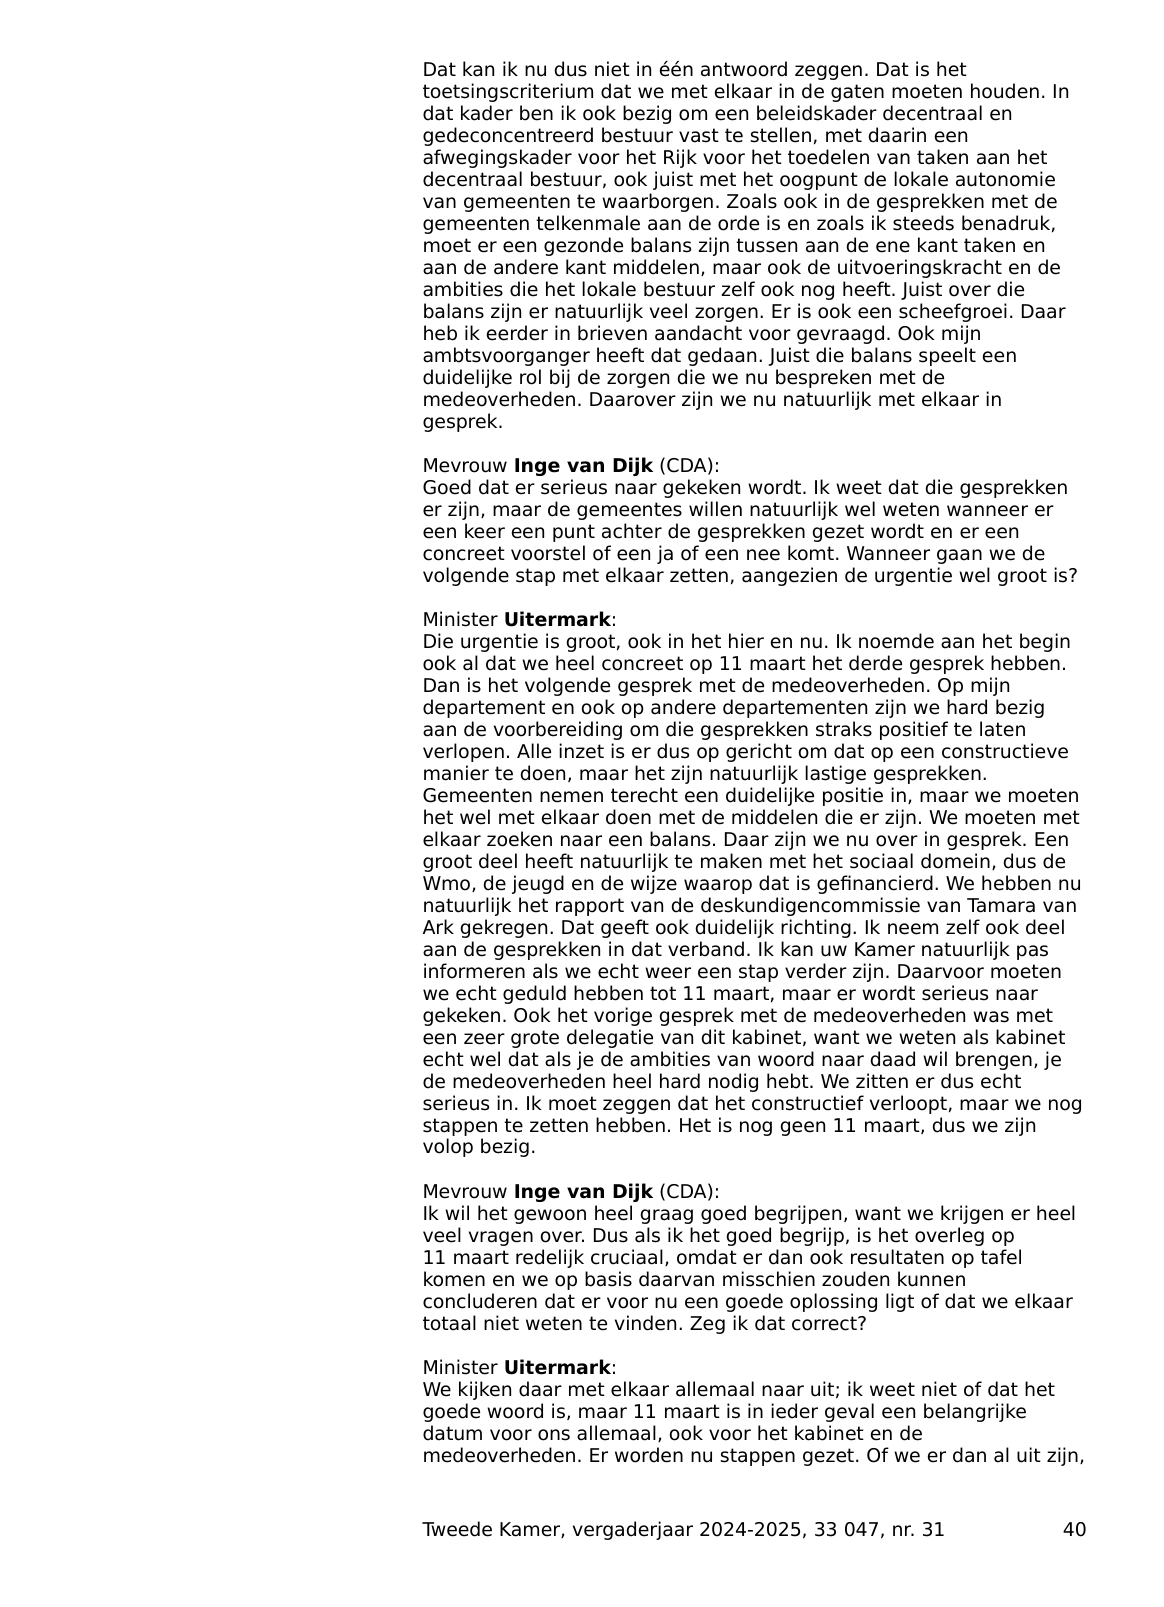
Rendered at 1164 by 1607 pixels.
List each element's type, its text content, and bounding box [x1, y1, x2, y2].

text We kijken daar met elkaar allemaal naar uit; ik weet niet of dat het goede woord is, maar 11 maart is in ieder geval een belangrijke datum voor ons allemaal, ook voor het kabinet en de medeoverheden. Er worden nu stappen gezet. Of we er dan al uit zijn, [422, 1379, 1087, 1467]
text Dat kan ik nu dus niet in één antwoord zeggen. Dat is het toetsingscriterium dat we met elkaar in de gaten moeten houden. In dat kader ben ik ook bezig om een beleidskader decentraal en gedeconcentreerd bestuur vast te stellen, met daarin een afwegingskader voor het Rijk voor het toedelen van taken aan het decentraal bestuur, ook juist met het oogpunt de lokale autonomie van gemeenten te waarborgen. Zoals ook in de gesprekken met de gemeenten telkenmale aan de orde is en zoals ik steeds benadruk, moet er een gezonde balans zijn tussen aan de ene kant taken en aan de andere kant middelen, maar ook de uitvoeringskracht en de ambities die het lokale bestuur zelf ook nog heeft. Juist over die balans zijn er natuurlijk veel zorgen. Er is ook een scheefgroei. Daar heb ik eerder in brieven aandacht voor gevraagd. Ook mijn ambtsvoorganger heeft dat gedaan. Juist die balans speelt een duidelijke rol bij de zorgen die we nu bespreken met de medeoverheden. Daarover zijn we nu natuurlijk met elkaar in gesprek. [422, 59, 1087, 433]
text Goed dat er serieus naar gekeken wordt. Ik weet dat die gesprekken er zijn, maar de gemeentes willen natuurlijk wel weten wanneer er een keer een punt achter de gesprekken gezet wordt en er een concreet voorstel of een ja of een nee komt. Wanneer gaan we de volgende stap met elkaar zetten, aangezien de urgentie wel groot is? [422, 477, 1087, 587]
text Minister Uitermark: [422, 1357, 1087, 1379]
text Ik wil het gewoon heel graag goed begrijpen, want we krijgen er heel veel vragen over. Dus als ik het goed begrijp, is het overleg op 11 maart redelijk cruciaal, omdat er dan ook resultaten op tafel komen en we op basis daarvan misschien zouden kunnen concluderen dat er voor nu een goede oplossing ligt of dat we elkaar totaal niet weten te vinden. Zeg ik dat correct? [422, 1203, 1087, 1334]
text Mevrouw Inge van Dijk (CDA): [422, 1181, 1087, 1203]
text Mevrouw Inge van Dijk (CDA): [422, 455, 1087, 477]
text Die urgentie is groot, ook in het hier en nu. Ik noemde aan het begin ook al dat we heel concreet op 11 maart het derde gesprek hebben. Dan is het volgende gesprek met de medeoverheden. Op mijn departement en ook op andere departementen zijn we hard bezig aan de voorbereiding om die gesprekken straks positief te laten verlopen. Alle inzet is er dus op gericht om dat op een constructieve manier te doen, maar het zijn natuurlijk lastige gesprekken. Gemeenten nemen terecht een duidelijke positie in, maar we moeten het wel met elkaar doen met de middelen die er zijn. We moeten met elkaar zoeken naar een balans. Daar zijn we nu over in gesprek. Een groot deel heeft natuurlijk te maken met het sociaal domein, dus de Wmo, de jeugd en de wijze waarop dat is gefinancierd. We hebben nu natuurlijk het rapport van de deskundigencommissie van Tamara van Ark gekregen. Dat geeft ook duidelijk richting. Ik neem zelf ook deel aan de gesprekken in dat verband. Ik kan uw Kamer natuurlijk pas informeren als we echt weer een stap verder zijn. Daarvoor moeten we echt geduld hebben tot 11 maart, maar er wordt serieus naar gekeken. Ook het vorige gesprek met de medeoverheden was met een zeer grote delegatie van dit kabinet, want we weten als kabinet echt wel dat als je de ambities van woord naar daad wil brengen, je de medeoverheden heel hard nodig hebt. We zitten er dus echt serieus in. Ik moet zeggen dat het constructief verloopt, maar we nog stappen te zetten hebben. Het is nog geen 11 maart, dus we zijn volop bezig. [422, 631, 1087, 1158]
text Minister Uitermark: [422, 609, 1087, 631]
